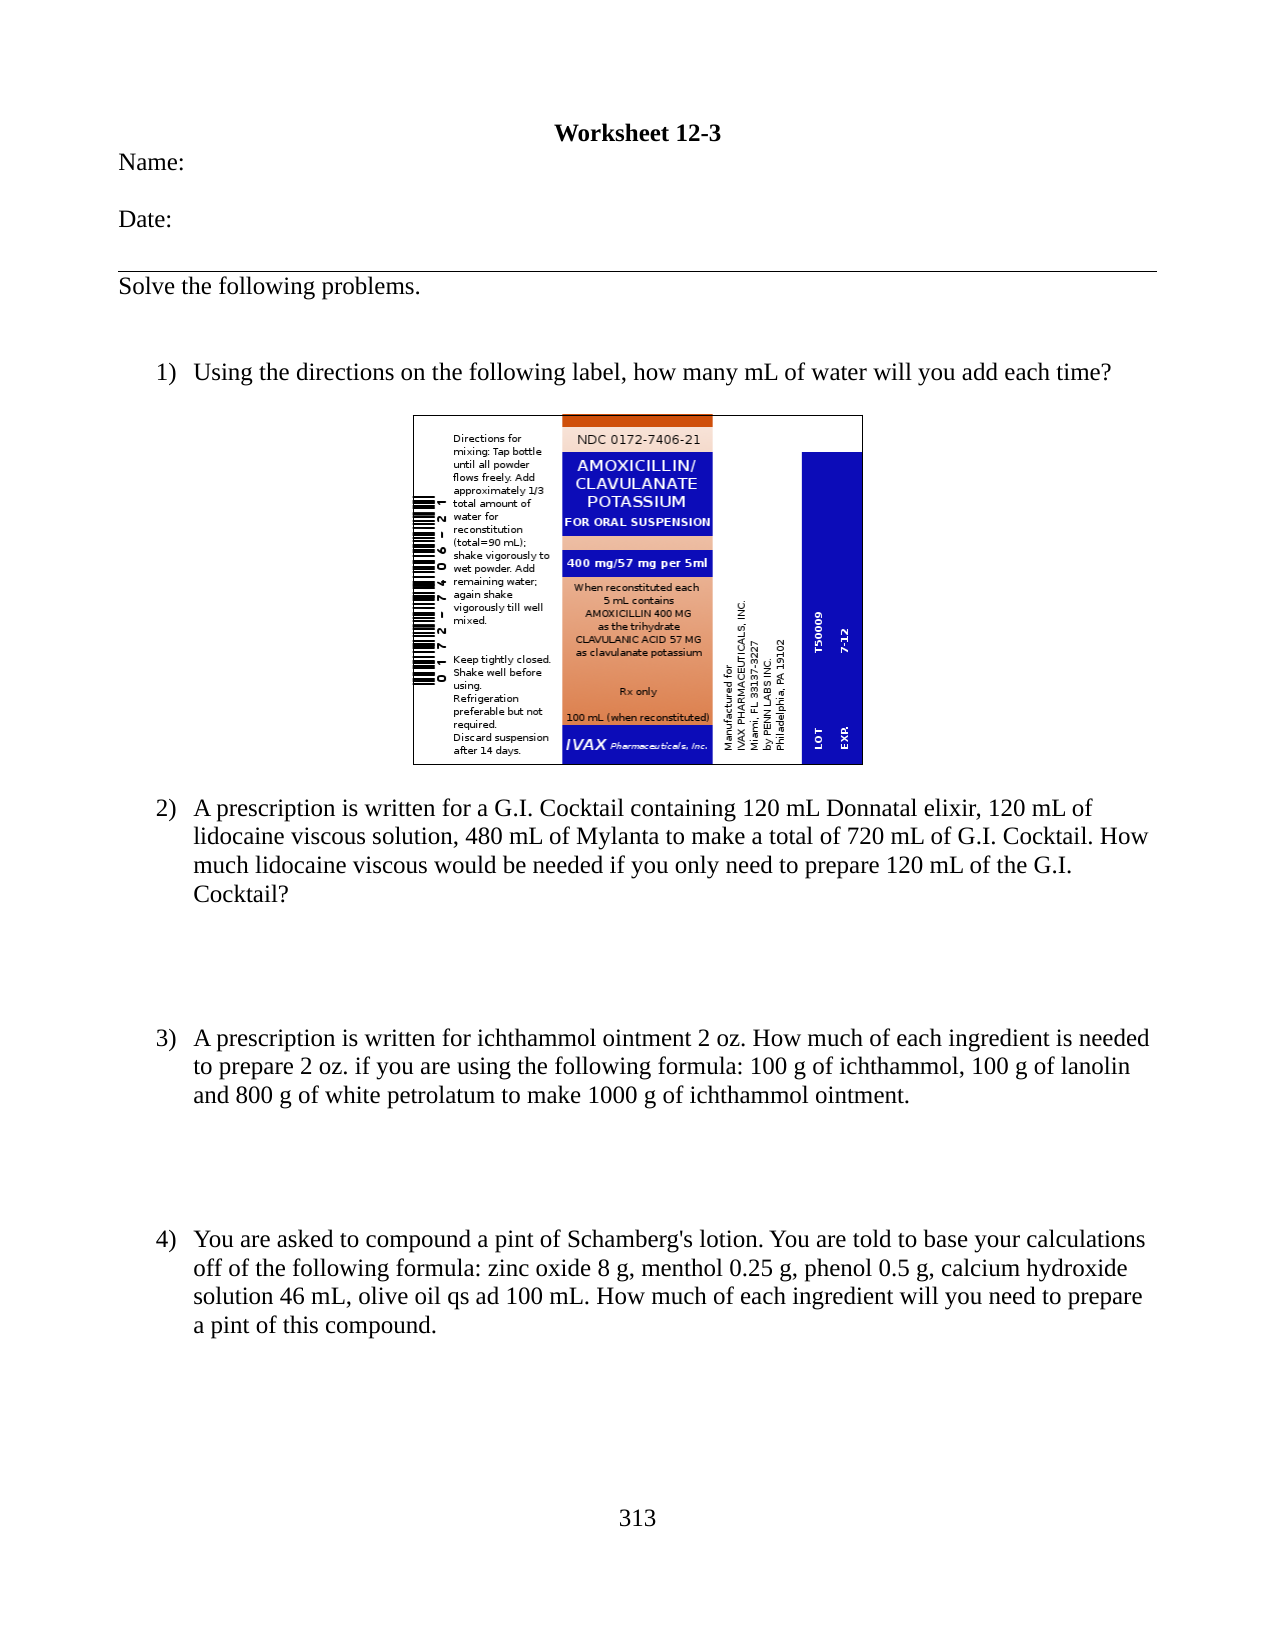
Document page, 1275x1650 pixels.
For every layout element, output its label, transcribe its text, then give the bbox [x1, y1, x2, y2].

text Date: [118, 204, 1157, 233]
list A prescription is written for ichthammol ointment 2 oz. How much of each ingredient is needed to prepare 2 oz. if you are using the following formula: 100 g of ichthammol, 100 g of lanolin and 800 g of white petrolatum to make 1000 g of ichthammol ointment. [156, 1023, 1157, 1109]
list A prescription is written for a G.I. Cocktail containing 120 mL Donnatal elixir, 120 mL of lidocaine viscous solution, 480 mL of Mylanta to make a total of 720 mL of G.I. Cocktail. How much lidocaine viscous would be needed if you only need to prepare 120 mL of the G.I. Cocktail? [156, 793, 1157, 908]
list You are asked to compound a pint of Schamberg's lotion. You are told to base your calculations off of the following formula: zinc oxide 8 g, menthol 0.25 g, phenol 0.5 g, calcium hydroxide solution 46 mL, olive oil qs ad 100 mL. How much of each ingredient will you need to prepare a pint of this compound. [156, 1224, 1157, 1339]
picture [414, 416, 862, 764]
list Using the directions on the following label, how many mL of water will you add each time? [156, 357, 1157, 386]
text Worksheet 12-3 [118, 118, 1157, 147]
text Solve the following problems. [118, 272, 1157, 299]
text Name: [118, 147, 1157, 176]
